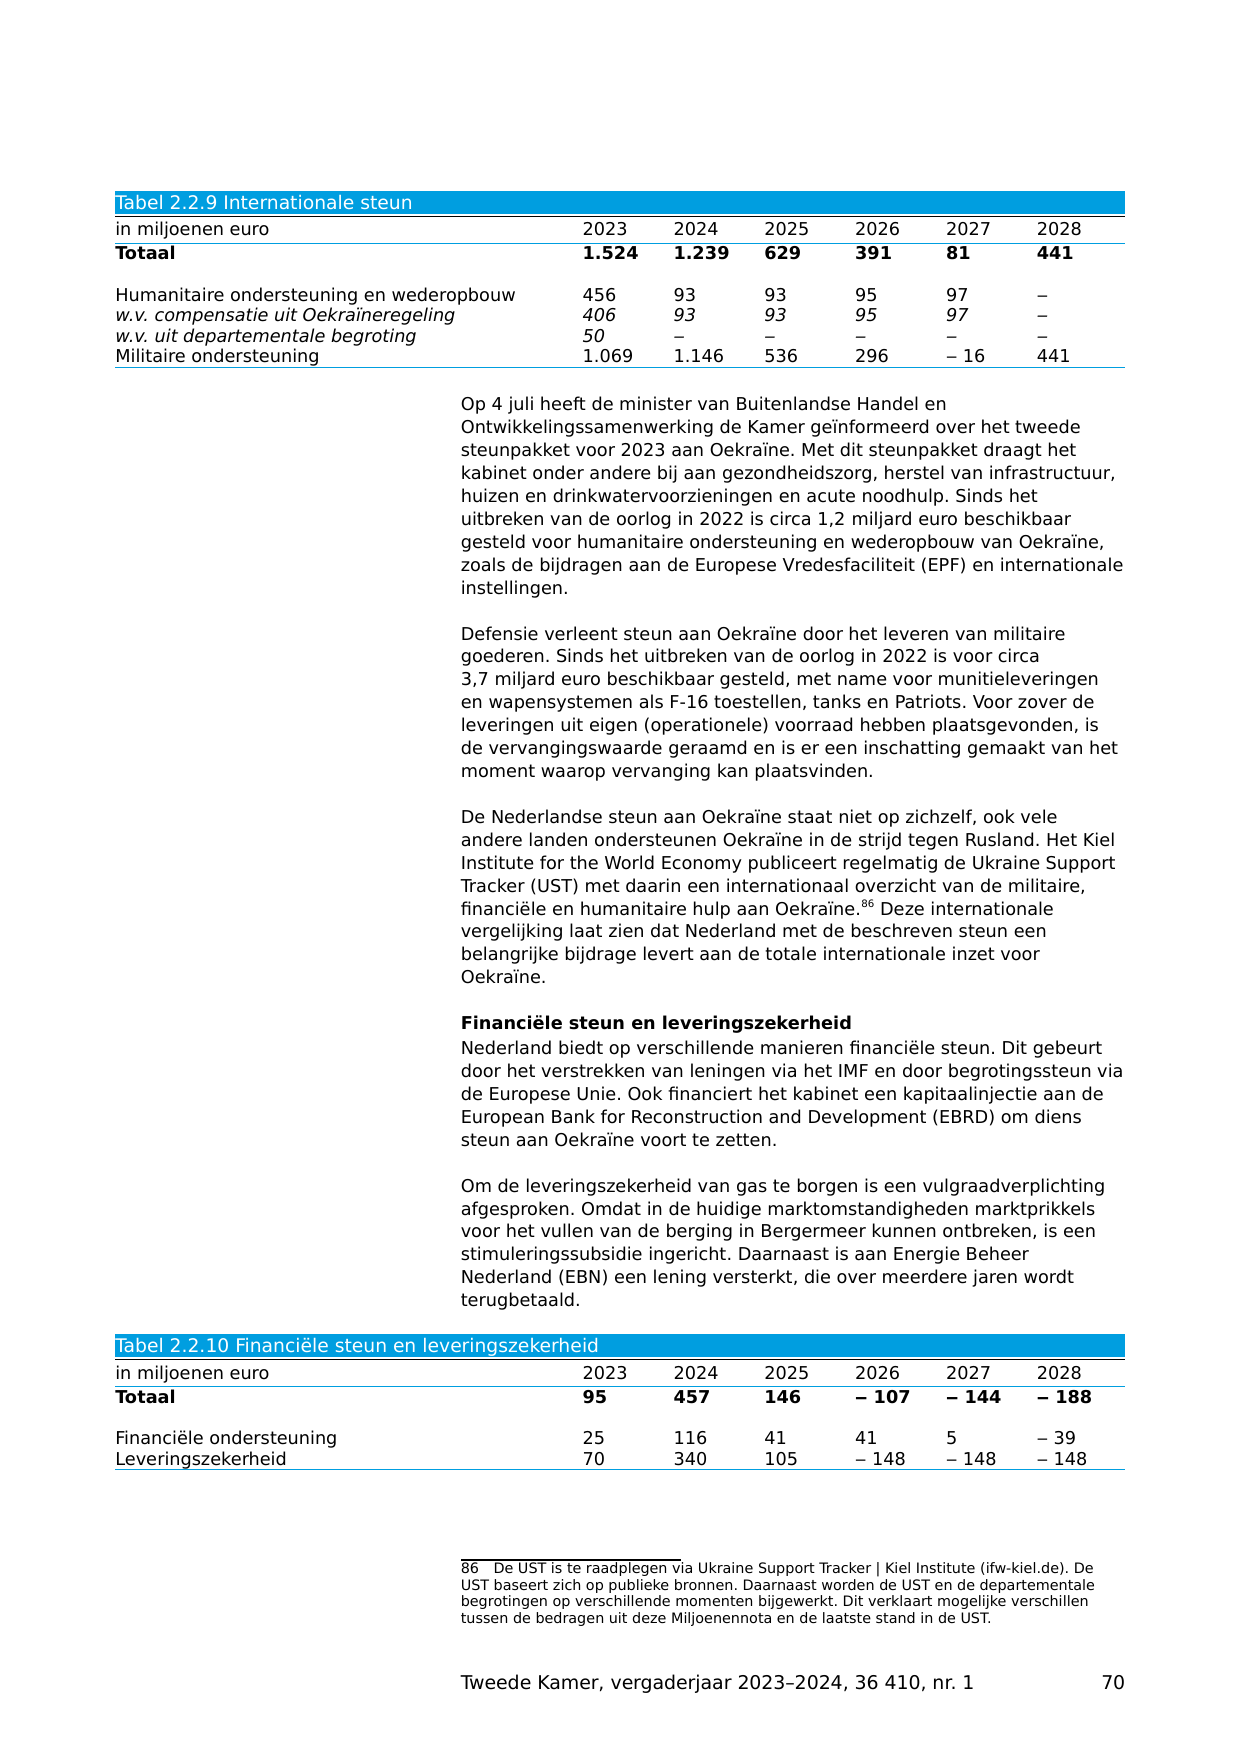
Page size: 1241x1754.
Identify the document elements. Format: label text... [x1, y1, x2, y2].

text De Nederlandse steun aan Oekraïne staat niet op zichzelf, ook vele andere landen ondersteunen Oekraïne in de strijd tegen Rusland. Het Kiel Institute for the World Economy publiceert regelmatig de Ukraine Support Tracker (UST) met daarin een internationaal overzicht van de militaire, financiële en humanitaire hulp aan Oekraïne. Deze internationale vergelijking laat zien dat Nederland met de beschreven steun een belangrijke bijdrage levert aan de totale internationale inzet voor Oekraïne. [461, 805, 1125, 988]
table_cell 1.239 [670, 244, 761, 264]
table_cell [943, 1407, 1034, 1428]
table_cell 116 [670, 1428, 761, 1448]
table_cell 93 [670, 305, 761, 326]
table_cell ‒ [1034, 285, 1125, 305]
table_cell in miljoenen euro [115, 217, 579, 243]
table_cell [670, 264, 761, 284]
table_cell [1034, 1407, 1125, 1428]
table_cell ‒ [1034, 305, 1125, 326]
table_cell Humanitaire ondersteuning en wederopbouw [115, 285, 579, 305]
table_cell [852, 1407, 943, 1428]
table_cell ‒ [852, 326, 943, 346]
table_cell ‒ 148 [1034, 1449, 1125, 1469]
table_cell [115, 1407, 579, 1428]
table_cell 2027 [943, 217, 1034, 243]
table_cell ‒ 16 [943, 346, 1034, 367]
table_cell 41 [761, 1428, 852, 1448]
table_cell [943, 264, 1034, 284]
table_cell 93 [670, 285, 761, 305]
table_cell 340 [670, 1449, 761, 1469]
text Nederland biedt op verschillende manieren financiële steun. Dit gebeurt door het verstrekken van leningen via het IMF en door begrotingssteun via de Europese Unie. Ook financiert het kabinet een kapitaalinjectie aan de European Bank for Reconstruction and Development (EBRD) om diens steun aan Oekraïne voort te zetten. [461, 1036, 1125, 1151]
table_cell [761, 1407, 852, 1428]
table_cell [852, 264, 943, 284]
table_cell 406 [580, 305, 670, 326]
table_cell 1.146 [670, 346, 761, 367]
table_cell [670, 1407, 761, 1428]
table_cell 2027 [943, 1360, 1034, 1386]
text __De UST is te raadplegen via Ukraine Support Tracker | Kiel Institute (ifw-kiel.de). De UST baseert zich op publieke bronnen. Daarnaast worden de UST en de departementale begrotingen op verschillende momenten bijgewerkt. Dit verklaart mogelijke verschillen tussen de bedragen uit deze Miljoenennota en de laatste stand in de UST. [461, 1560, 1125, 1627]
table_cell 70 [580, 1449, 670, 1469]
table_cell w.v. compensatie uit Oekraïneregeling [115, 305, 579, 326]
table_cell ‒ [1034, 326, 1125, 346]
table_cell 536 [761, 346, 852, 367]
table_cell 2026 [852, 217, 943, 243]
table_cell 296 [852, 346, 943, 367]
table_cell 146 [761, 1387, 852, 1407]
table_cell 2026 [852, 1360, 943, 1386]
table_cell 2023 [580, 1360, 670, 1386]
table_cell [761, 264, 852, 284]
table_cell 391 [852, 244, 943, 264]
table_cell 5 [943, 1428, 1034, 1448]
table_cell [580, 1407, 670, 1428]
table_cell ‒ 188 [1034, 1387, 1125, 1407]
table_cell 93 [761, 285, 852, 305]
table_cell 457 [670, 1387, 761, 1407]
table_cell 97 [943, 305, 1034, 326]
table_cell ‒ 144 [943, 1387, 1034, 1407]
table_cell 93 [761, 305, 852, 326]
table_cell 2025 [761, 1360, 852, 1386]
table_cell 2024 [670, 1360, 761, 1386]
table_cell ‒ 39 [1034, 1428, 1125, 1448]
table_cell 456 [580, 285, 670, 305]
table_cell 105 [761, 1449, 852, 1469]
text Financiële steun en leveringszekerheid [461, 1011, 1125, 1034]
text Om de leveringszekerheid van gas te borgen is een vulgraadverplichting afgesproken. Omdat in de huidige marktomstandigheden marktprikkels voor het vullen van de berging in Bergermeer kunnen ontbreken, is een stimuleringssubsidie ingericht. Daarnaast is aan Energie Beheer Nederland (EBN) een lening versterkt, die over meerdere jaren wordt terugbetaald. [461, 1174, 1125, 1311]
table_cell ‒ [943, 326, 1034, 346]
table_cell 2025 [761, 217, 852, 243]
table_cell 441 [1034, 244, 1125, 264]
table_cell ‒ 107 [852, 1387, 943, 1407]
table_cell ‒ 148 [943, 1449, 1034, 1469]
table_cell 97 [943, 285, 1034, 305]
table_cell 95 [852, 305, 943, 326]
table_cell ‒ 148 [852, 1449, 943, 1469]
table_cell [1034, 264, 1125, 284]
text Op 4 juli heeft de minister van Buitenlandse Handel en Ontwikkelingssamenwerking de Kamer geïnformeerd over het tweede steunpakket voor 2023 aan Oekraïne. Met dit steunpakket draagt het kabinet onder andere bij aan gezondheidszorg, herstel van infrastructuur, huizen en drinkwatervoorzieningen en acute noodhulp. Sinds het uitbreken van de oorlog in 2022 is circa 1,2 miljard euro beschikbaar gesteld voor humanitaire ondersteuning en wederopbouw van Oekraïne, zoals de bijdragen aan de Europese Vredesfaciliteit (EPF) en internationale instellingen. [461, 392, 1125, 599]
table_cell 95 [852, 285, 943, 305]
table_cell 2028 [1034, 217, 1125, 243]
table_cell 25 [580, 1428, 670, 1448]
table_cell 441 [1034, 346, 1125, 367]
table_cell 95 [580, 1387, 670, 1407]
table_cell 50 [580, 326, 670, 346]
table_cell Financiële ondersteuning [115, 1428, 579, 1448]
text Defensie verleent steun aan Oekraïne door het leveren van militaire goederen. Sinds het uitbreken van de oorlog in 2022 is voor circa 3,7 miljard euro beschikbaar gesteld, met name voor munitieleveringen en wapensystemen als F-16 toestellen, tanks en Patriots. Voor zover de leveringen uit eigen (operationele) voorraad hebben plaatsgevonden, is de vervangingswaarde geraamd en is er een inschatting gemaakt van het moment waarop vervanging kan plaatsvinden. [461, 622, 1125, 782]
table_cell in miljoenen euro [115, 1360, 579, 1386]
table_cell [580, 264, 670, 284]
table_cell 1.524 [580, 244, 670, 264]
table_cell Militaire ondersteuning [115, 346, 579, 367]
table_cell 629 [761, 244, 852, 264]
table_cell [115, 264, 579, 284]
table_cell 2028 [1034, 1360, 1125, 1386]
table_cell ‒ [761, 326, 852, 346]
table_cell Totaal [115, 1387, 579, 1407]
table_cell Leveringszekerheid [115, 1449, 579, 1469]
table_cell ‒ [670, 326, 761, 346]
table_cell 41 [852, 1428, 943, 1448]
table_cell 2024 [670, 217, 761, 243]
table_cell w.v. uit departementale begroting [115, 326, 579, 346]
table_cell 2023 [580, 217, 670, 243]
table_cell 81 [943, 244, 1034, 264]
table_cell Totaal [115, 244, 579, 264]
table_cell 1.069 [580, 346, 670, 367]
